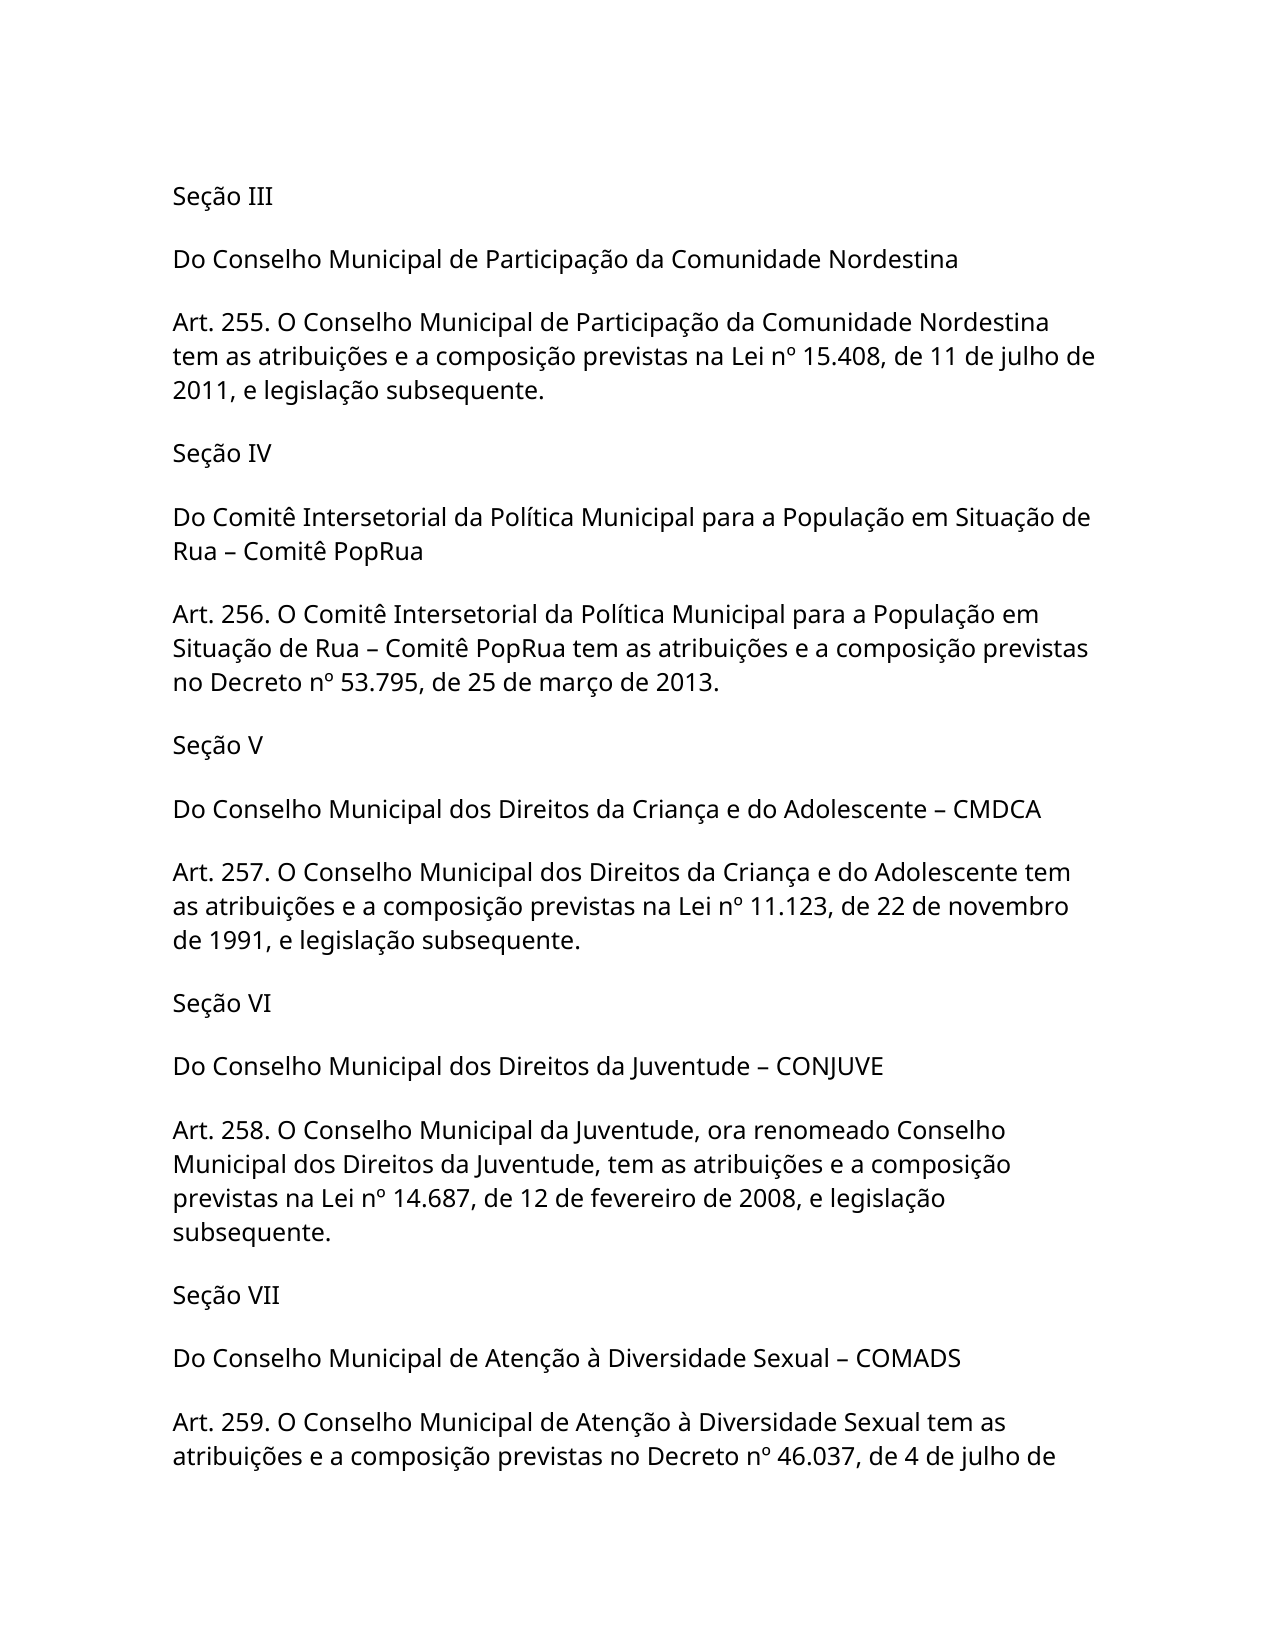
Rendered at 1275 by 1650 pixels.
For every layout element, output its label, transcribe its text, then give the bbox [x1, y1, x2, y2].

table_header Seção III Do Conselho Municipal de Participação da Comunidade Nordestina Art. 255. O Conselho Municipal de Participação da Comunidade Nordestina tem as atribuições e a composição previstas na Lei nº 15.408, de 11 de julho de 2011, e legislação subsequente. Seção IV Do Comitê Intersetorial da Política Municipal para a População em Situação de Rua – Comitê PopRua Art. 256. O Comitê Intersetorial da Política Municipal para a População em Situação de Rua – Comitê PopRua tem as atribuições e a composição previstas no Decreto nº 53.795, de 25 de março de 2013. Seção V Do Conselho Municipal dos Direitos da Criança e do Adolescente – CMDCA Art. 257. O Conselho Municipal dos Direitos da Criança e do Adolescente tem as atribuições e a composição previstas na Lei nº 11.123, de 22 de novembro de 1991, e legislação subsequente. Seção VI Do Conselho Municipal dos Direitos da Juventude – CONJUVE Art. 258. O Conselho Municipal da Juventude, ora renomeado Conselho Municipal dos Direitos da Juventude, tem as atribuições e a composição previstas na Lei nº 14.687, de 12 de fevereiro de 2008, e legislação subsequente. Seção VII Do Conselho Municipal de Atenção à Diversidade Sexual – COMADS Art. 259. O Conselho Municipal de Atenção à Diversidade Sexual tem as atribuições e a composição previstas no Decreto nº 46.037, de 4 de julho de [171, 148, 1104, 1474]
